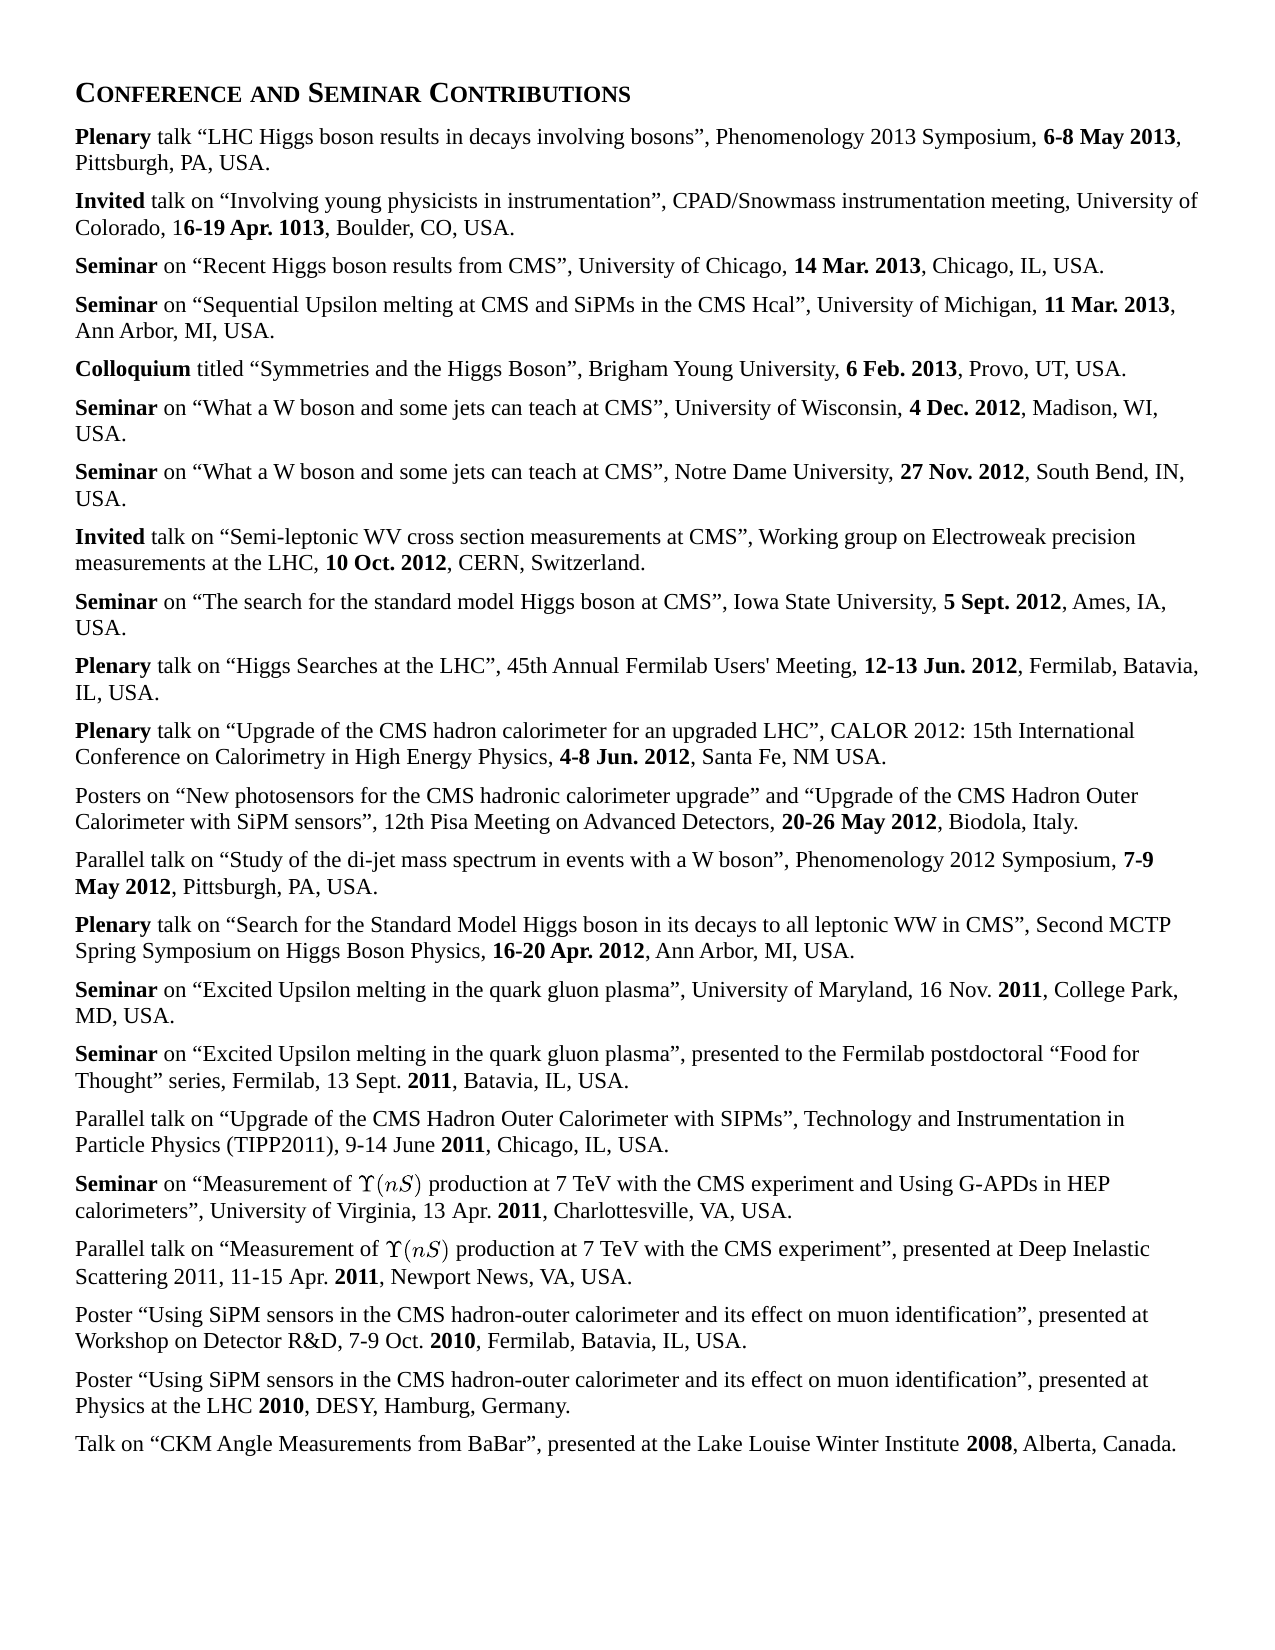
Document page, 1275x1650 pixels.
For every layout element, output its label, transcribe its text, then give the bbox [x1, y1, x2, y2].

text Seminar on “Excited Upsilon melting in the quark gluon plasma”, University of Maryland, 16 Nov. 2011, College Park, MD, USA. [75, 976, 1200, 1028]
text Invited talk on “Involving young physicists in instrumentation”, CPAD/Snowmass instrumentation meeting, University of Colorado, 16-19 Apr. 1013, Boulder, CO, USA. [75, 188, 1200, 240]
text Parallel talk on “Study of the di-jet mass spectrum in events with a W boson”, Phenomenology 2012 Symposium, 7-9 May 2012, Pittsburgh, PA, USA. [75, 846, 1200, 899]
text Colloquium titled “Symmetries and the Higgs Boson”, Brigham Young University, 6 Feb. 2013, Provo, UT, USA. [75, 355, 1200, 382]
text Poster “Using SiPM sensors in the CMS hadron-outer calorimeter and its effect on muon identification”, presented at Physics at the LHC 2010, DESY, Hamburg, Germany. [75, 1366, 1200, 1418]
text Conference and Seminar Contributions [75, 75, 1200, 108]
text Posters on “New photosensors for the CMS hadronic calorimeter upgrade” and “Upgrade of the CMS Hadron Outer Calorimeter with SiPM sensors”, 12th Pisa Meeting on Advanced Detectors, 20-26 May 2012, Biodola, Italy. [75, 782, 1200, 834]
text Seminar on “What a W boson and some jets can teach at CMS”, Notre Dame University, 27 Nov. 2012, South Bend, IN, USA. [75, 458, 1200, 511]
text Plenary talk on “Higgs Searches at the LHC”, 45th Annual Fermilab Users' Meeting, 12-13 Jun. 2012, Fermilab, Batavia, IL, USA. [75, 652, 1200, 705]
text Plenary talk on “Upgrade of the CMS hadron calorimeter for an upgraded LHC”, CALOR 2012: 15th International Conference on Calorimetry in High Energy Physics, 4-8 Jun. 2012, Santa Fe, NM USA. [75, 717, 1200, 770]
text Talk on “CKM Angle Measurements from BaBar”, presented at the Lake Louise Winter Institute 2008, Alberta, Canada. [75, 1431, 1200, 1457]
text Plenary talk “LHC Higgs boson results in decays involving bosons”, Phenomenology 2013 Symposium, 6-8 May 2013, Pittsburgh, PA, USA. [75, 123, 1200, 176]
text Seminar on “Excited Upsilon melting in the quark gluon plasma”, presented to the Fermilab postdoctoral “Food for Thought” series, Fermilab, 13 Sept. 2011, Batavia, IL, USA. [75, 1041, 1200, 1093]
text Invited talk on “Semi-leptonic WV cross section measurements at CMS”, Working group on Electroweak precision measurements at the LHC, 10 Oct. 2012, CERN, Switzerland. [75, 523, 1200, 576]
text Seminar on “What a W boson and some jets can teach at CMS”, University of Wisconsin, 4 Dec. 2012, Madison, WI, USA. [75, 394, 1200, 446]
text Seminar on “The search for the standard model Higgs boson at CMS”, Iowa State University, 5 Sept. 2012, Ames, IA, USA. [75, 588, 1200, 640]
text Parallel talk on “Upgrade of the CMS Hadron Outer Calorimeter with SIPMs”, Technology and Instrumentation in Particle Physics (TIPP2011), 9-14 June 2011, Chicago, IL, USA. [75, 1105, 1200, 1158]
text Plenary talk on “Search for the Standard Model Higgs boson in its decays to all leptonic WW in CMS”, Second MCTP Spring Symposium on Higgs Boson Physics, 16-20 Apr. 2012, Ann Arbor, MI, USA. [75, 911, 1200, 964]
text Seminar on “Measurement of production at 7 TeV with the CMS experiment and Using G-APDs in HEP calorimeters”, University of Virginia, 13 Apr. 2011, Charlottesville, VA, USA. [75, 1170, 1200, 1223]
text Seminar on “Sequential Upsilon melting at CMS and SiPMs in the CMS Hcal”, University of Michigan, 11 Mar. 2013, Ann Arbor, MI, USA. [75, 291, 1200, 343]
text Poster “Using SiPM sensors in the CMS hadron-outer calorimeter and its effect on muon identification”, presented at Workshop on Detector R&D, 7-9 Oct. 2010, Fermilab, Batavia, IL, USA. [75, 1301, 1200, 1354]
text Seminar on “Recent Higgs boson results from CMS”, University of Chicago, 14 Mar. 2013, Chicago, IL, USA. [75, 252, 1200, 279]
text Parallel talk on “Measurement of production at 7 TeV with the CMS experiment”, presented at Deep Inelastic Scattering 2011, 11-15 Apr. 2011, Newport News, VA, USA. [75, 1236, 1200, 1289]
